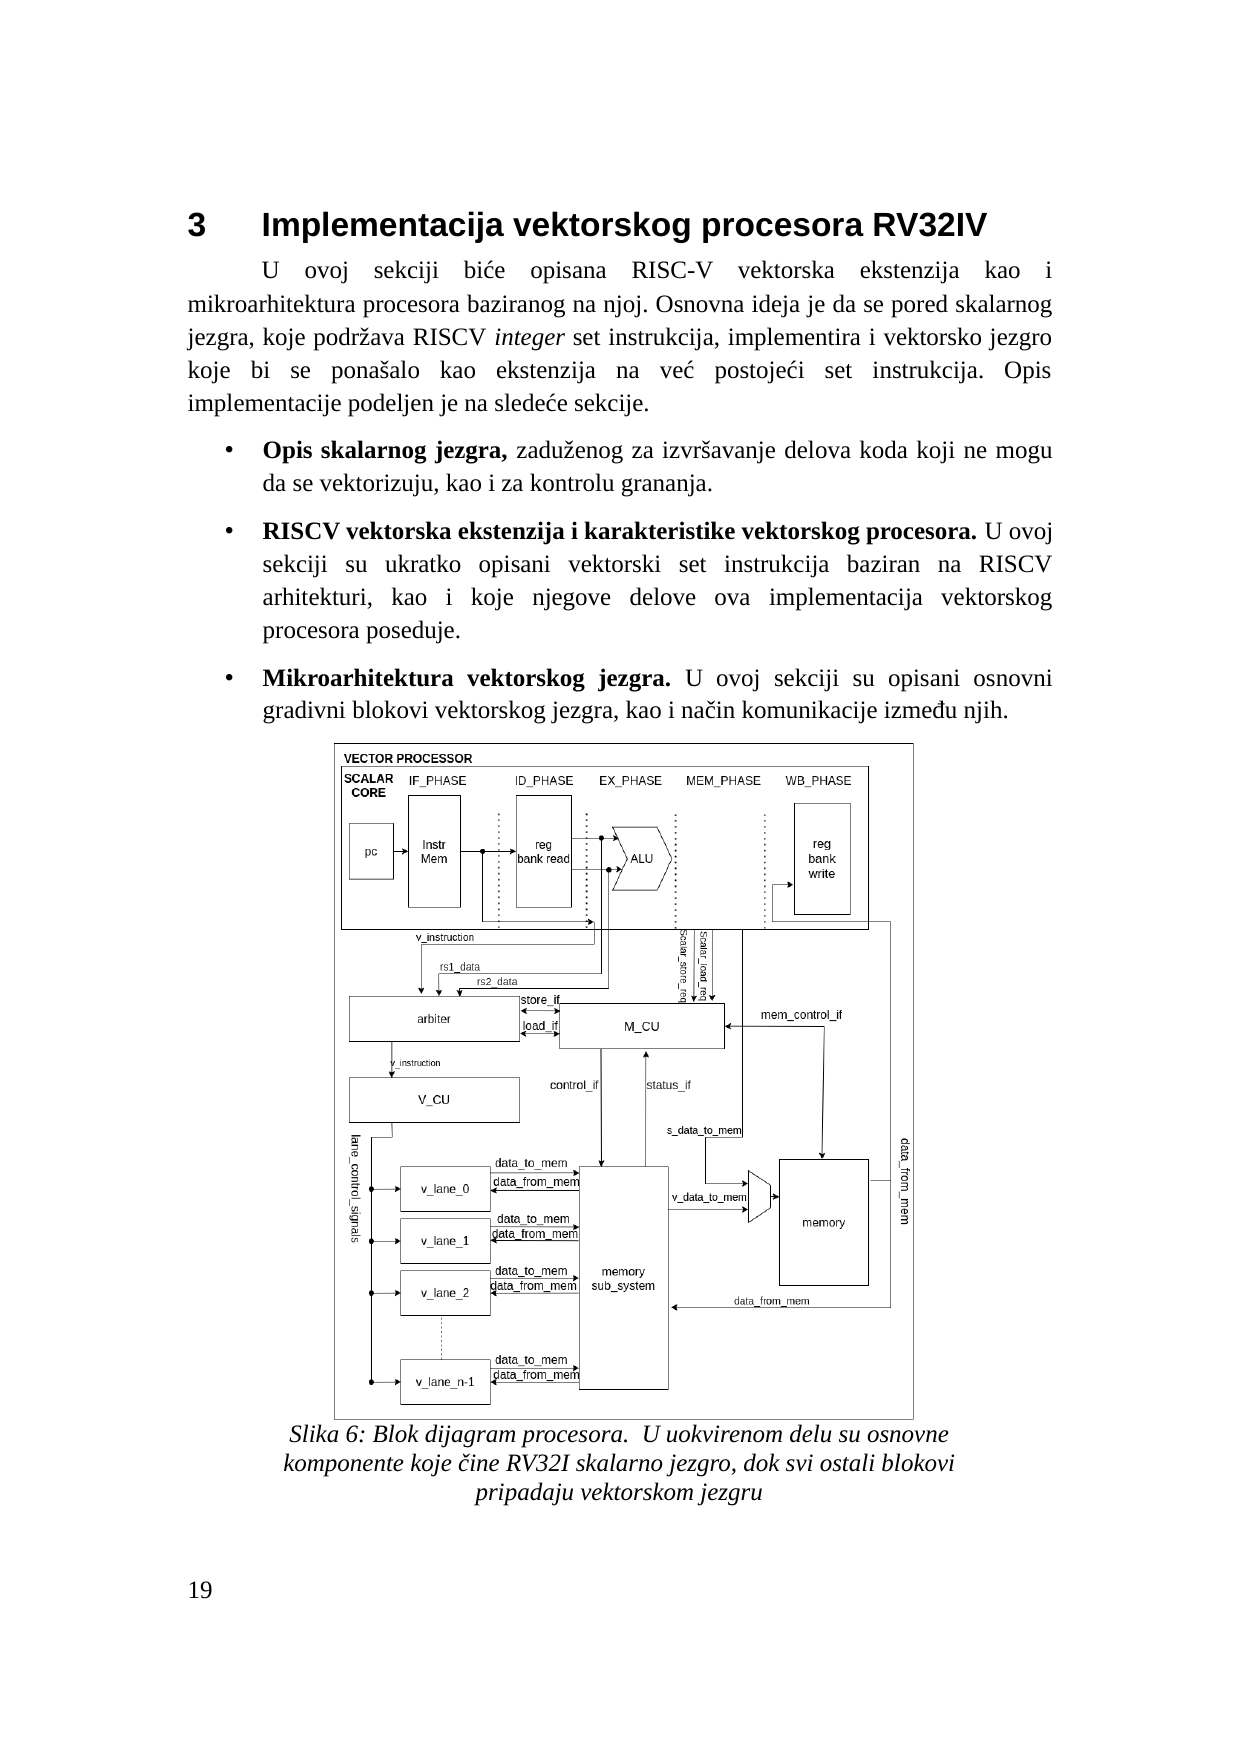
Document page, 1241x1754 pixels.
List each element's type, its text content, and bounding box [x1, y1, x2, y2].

subtitle Implementacija vektorskog procesora RV32IV [187, 204, 1053, 243]
text U ovoj sekciji biće opisana RISC-V vektorska ekstenzija kao i mikroarhitektura procesora baziranog na njoj. Osnovna ideja je da se pored skalarnog jezgra, koje podržava RISCV integer set instrukcija, implementira i vektorsko jezgro koje bi se ponašalo kao ekstenzija na već postojeći set instrukcija. Opis implementacije podeljen je na sledeće sekcije. [187, 256, 1053, 416]
picture [326, 743, 914, 1420]
list Opis skalarnog jezgra, zaduženog za izvršavanje delova koda koji ne mogu da se vektorizuju, kao i za kontrolu grananja. [225, 435, 1053, 497]
text Slika 6: Blok dijagram procesora. U uokvirenom delu su osnovne komponente koje čine RV32I skalarno jezgro, dok svi ostali blokovi pripadaju vektorskom jezgru [273, 1420, 967, 1505]
list Mikroarhitektura vektorskog jezgra. U ovoj sekciji su opisani osnovni gradivni blokovi vektorskog jezgra, kao i način komunikacije između njih. [225, 663, 1053, 724]
list RISCV vektorska ekstenzija i karakteristike vektorskog procesora. U ovoj sekciji su ukratko opisani vektorski set instrukcija baziran na RISCV arhitekturi, kao i koje njegove delove ova implementacija vektorskog procesora poseduje. [225, 516, 1053, 644]
